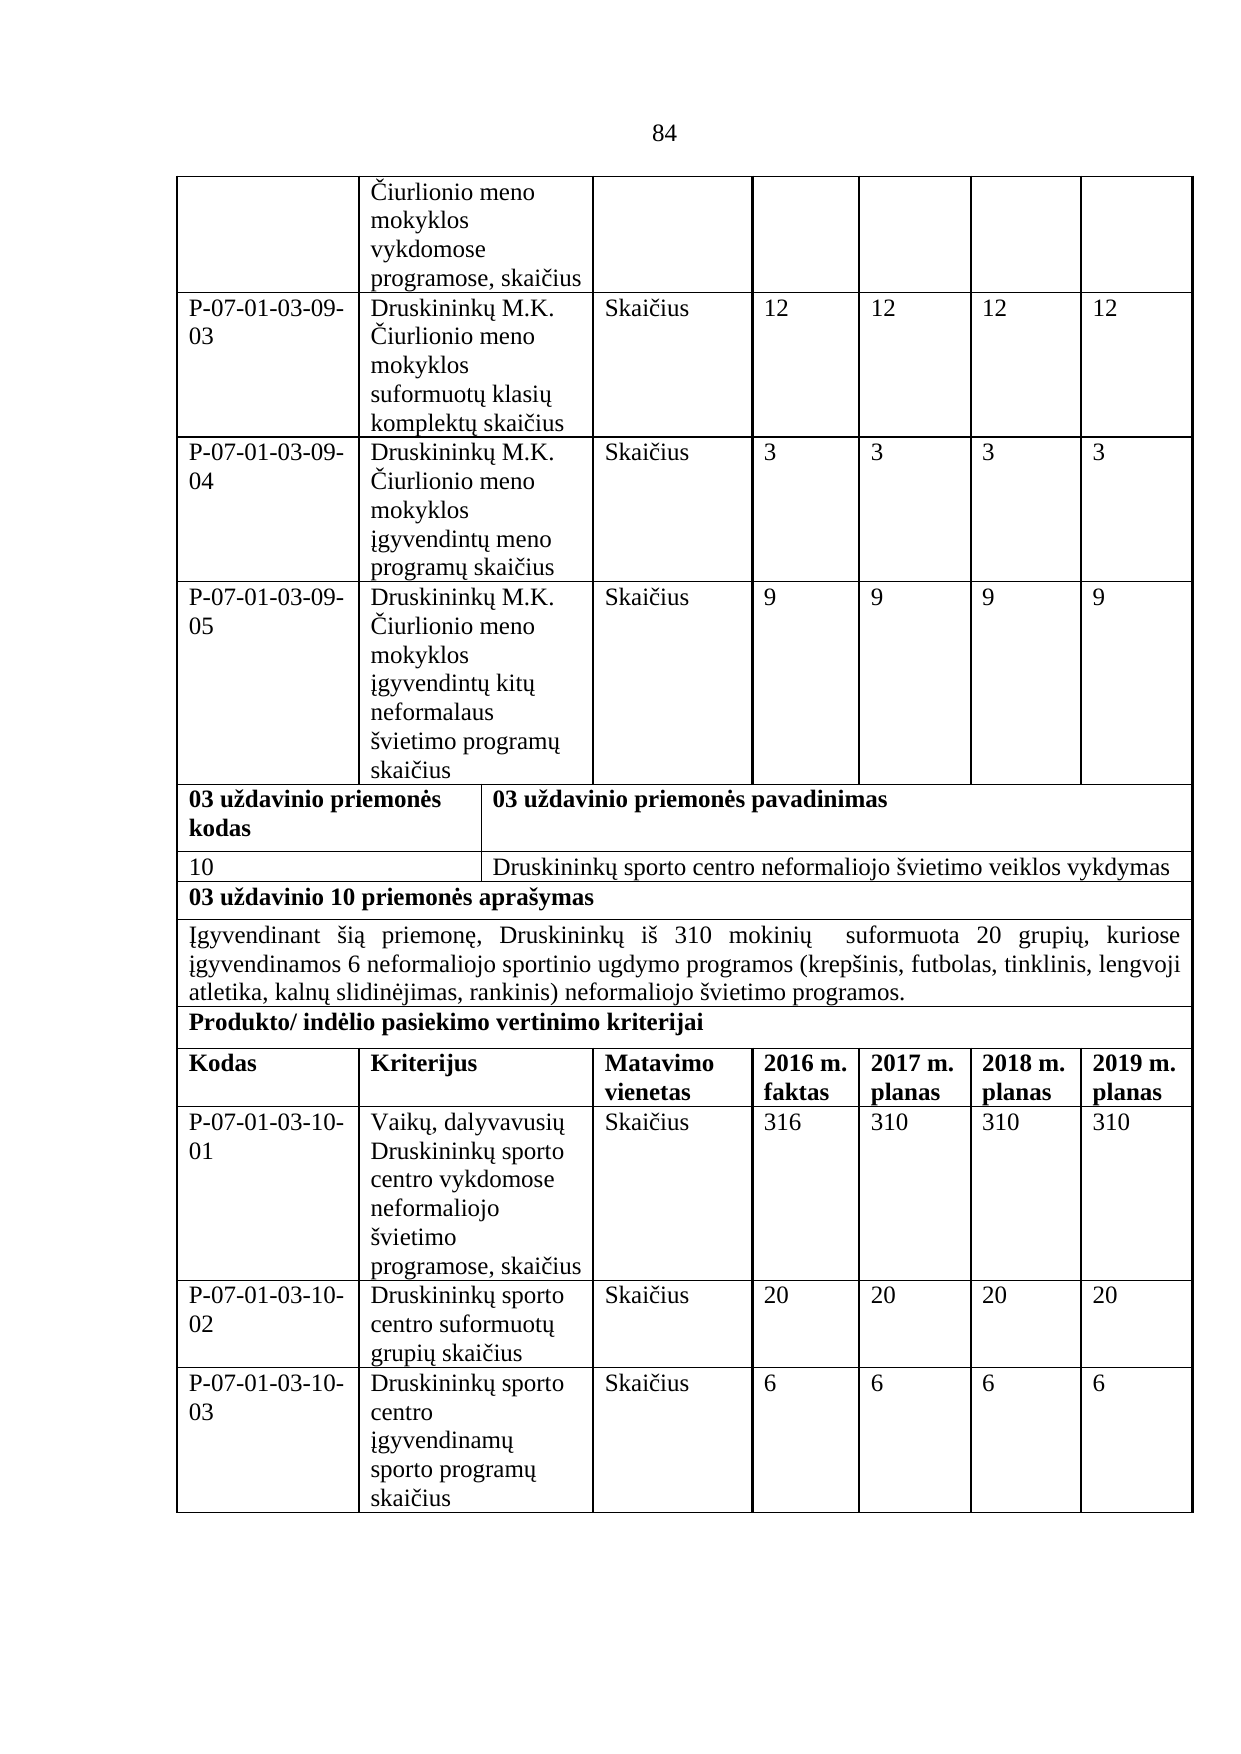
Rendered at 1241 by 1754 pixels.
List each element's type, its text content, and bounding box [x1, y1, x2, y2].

table_cell 9 [1082, 582, 1191, 783]
table_cell 3 [754, 438, 858, 581]
table_cell [178, 177, 358, 292]
table_cell [754, 177, 858, 292]
table_cell 20 [860, 1281, 970, 1367]
table_cell Kodas [178, 1049, 358, 1106]
table_cell Druskininkų sporto centro įgyvendinamų sporto programų skaičius [360, 1368, 592, 1512]
table_cell 2016 m. faktas [754, 1049, 858, 1106]
table_cell 3 [860, 438, 970, 581]
table_cell 12 [972, 293, 1080, 436]
table_cell 20 [1082, 1281, 1191, 1367]
table_cell 20 [972, 1281, 1080, 1367]
table_cell Matavimo vienetas [594, 1049, 751, 1106]
table_cell [594, 177, 751, 292]
table_cell 12 [860, 293, 970, 436]
table_cell 2019 m. planas [1082, 1049, 1191, 1106]
table_cell 10 [178, 852, 481, 881]
table_cell 6 [1082, 1368, 1191, 1512]
table_cell 12 [754, 293, 858, 436]
table_cell P-07-01-03-10-01 [178, 1107, 358, 1279]
table_cell 03 uždavinio 10 priemonės aprašymas [178, 882, 1191, 919]
table_cell 12 [1082, 293, 1191, 436]
table_cell P-07-01-03-10-03 [178, 1368, 358, 1512]
table_cell 20 [754, 1281, 858, 1367]
table_cell Druskininkų M.K. Čiurlionio meno mokyklos įgyvendintų kitų neformalaus švietimo programų skaičius [360, 582, 592, 783]
table_cell Skaičius [594, 582, 751, 783]
table_cell Druskininkų sporto centro neformaliojo švietimo veiklos vykdymas [482, 852, 1191, 881]
table_cell Vaikų, dalyvavusių Druskininkų sporto centro vykdomose neformaliojo švietimo programose, skaičius [360, 1107, 592, 1279]
table_cell P-07-01-03-10-02 [178, 1281, 358, 1367]
table_cell 03 uždavinio priemonės pavadinimas [482, 785, 1191, 851]
table_cell Skaičius [594, 438, 751, 581]
table_cell Čiurlionio meno mokyklos vykdomose programose, skaičius [360, 177, 592, 292]
table_cell Įgyvendinant šią priemonę, Druskininkų iš 310 mokinių suformuota 20 grupių, kuriose įgyvendinamos 6 neformaliojo sportinio ugdymo programos (krepšinis, futbolas, tinklinis, lengvoji atletika, kalnų slidinėjimas, rankinis) neformaliojo švietimo programos. [178, 920, 1191, 1006]
table_cell 6 [972, 1368, 1080, 1512]
table_cell 03 uždavinio priemonės kodas [178, 785, 481, 851]
table_cell 6 [754, 1368, 858, 1512]
table_cell Skaičius [594, 1107, 751, 1279]
table_cell 2018 m. planas [972, 1049, 1080, 1106]
table_cell 9 [972, 582, 1080, 783]
table_cell Druskininkų M.K. Čiurlionio meno mokyklos įgyvendintų meno programų skaičius [360, 438, 592, 581]
table_cell Druskininkų M.K. Čiurlionio meno mokyklos suformuotų klasių komplektų skaičius [360, 293, 592, 436]
table_cell P-07-01-03-09-05 [178, 582, 358, 783]
table_cell 9 [754, 582, 858, 783]
table_cell 6 [860, 1368, 970, 1512]
table_cell Skaičius [594, 293, 751, 436]
table_cell 9 [860, 582, 970, 783]
table_cell 316 [754, 1107, 858, 1279]
table_cell Druskininkų sporto centro suformuotų grupių skaičius [360, 1281, 592, 1367]
table_cell Kriterijus [360, 1049, 592, 1106]
table_cell Produkto/ indėlio pasiekimo vertinimo kriterijai [178, 1007, 1191, 1047]
table_cell 2017 m. planas [860, 1049, 970, 1106]
table_cell [860, 177, 970, 292]
table_cell P-07-01-03-09-04 [178, 438, 358, 581]
table_cell P-07-01-03-09-03 [178, 293, 358, 436]
table_cell Skaičius [594, 1281, 751, 1367]
table_cell 310 [860, 1107, 970, 1279]
table_cell 3 [1082, 438, 1191, 581]
table_cell Skaičius [594, 1368, 751, 1512]
table_cell 3 [972, 438, 1080, 581]
table_cell 310 [1082, 1107, 1191, 1279]
table_cell [1082, 177, 1191, 292]
table_cell [972, 177, 1080, 292]
table_cell 310 [972, 1107, 1080, 1279]
